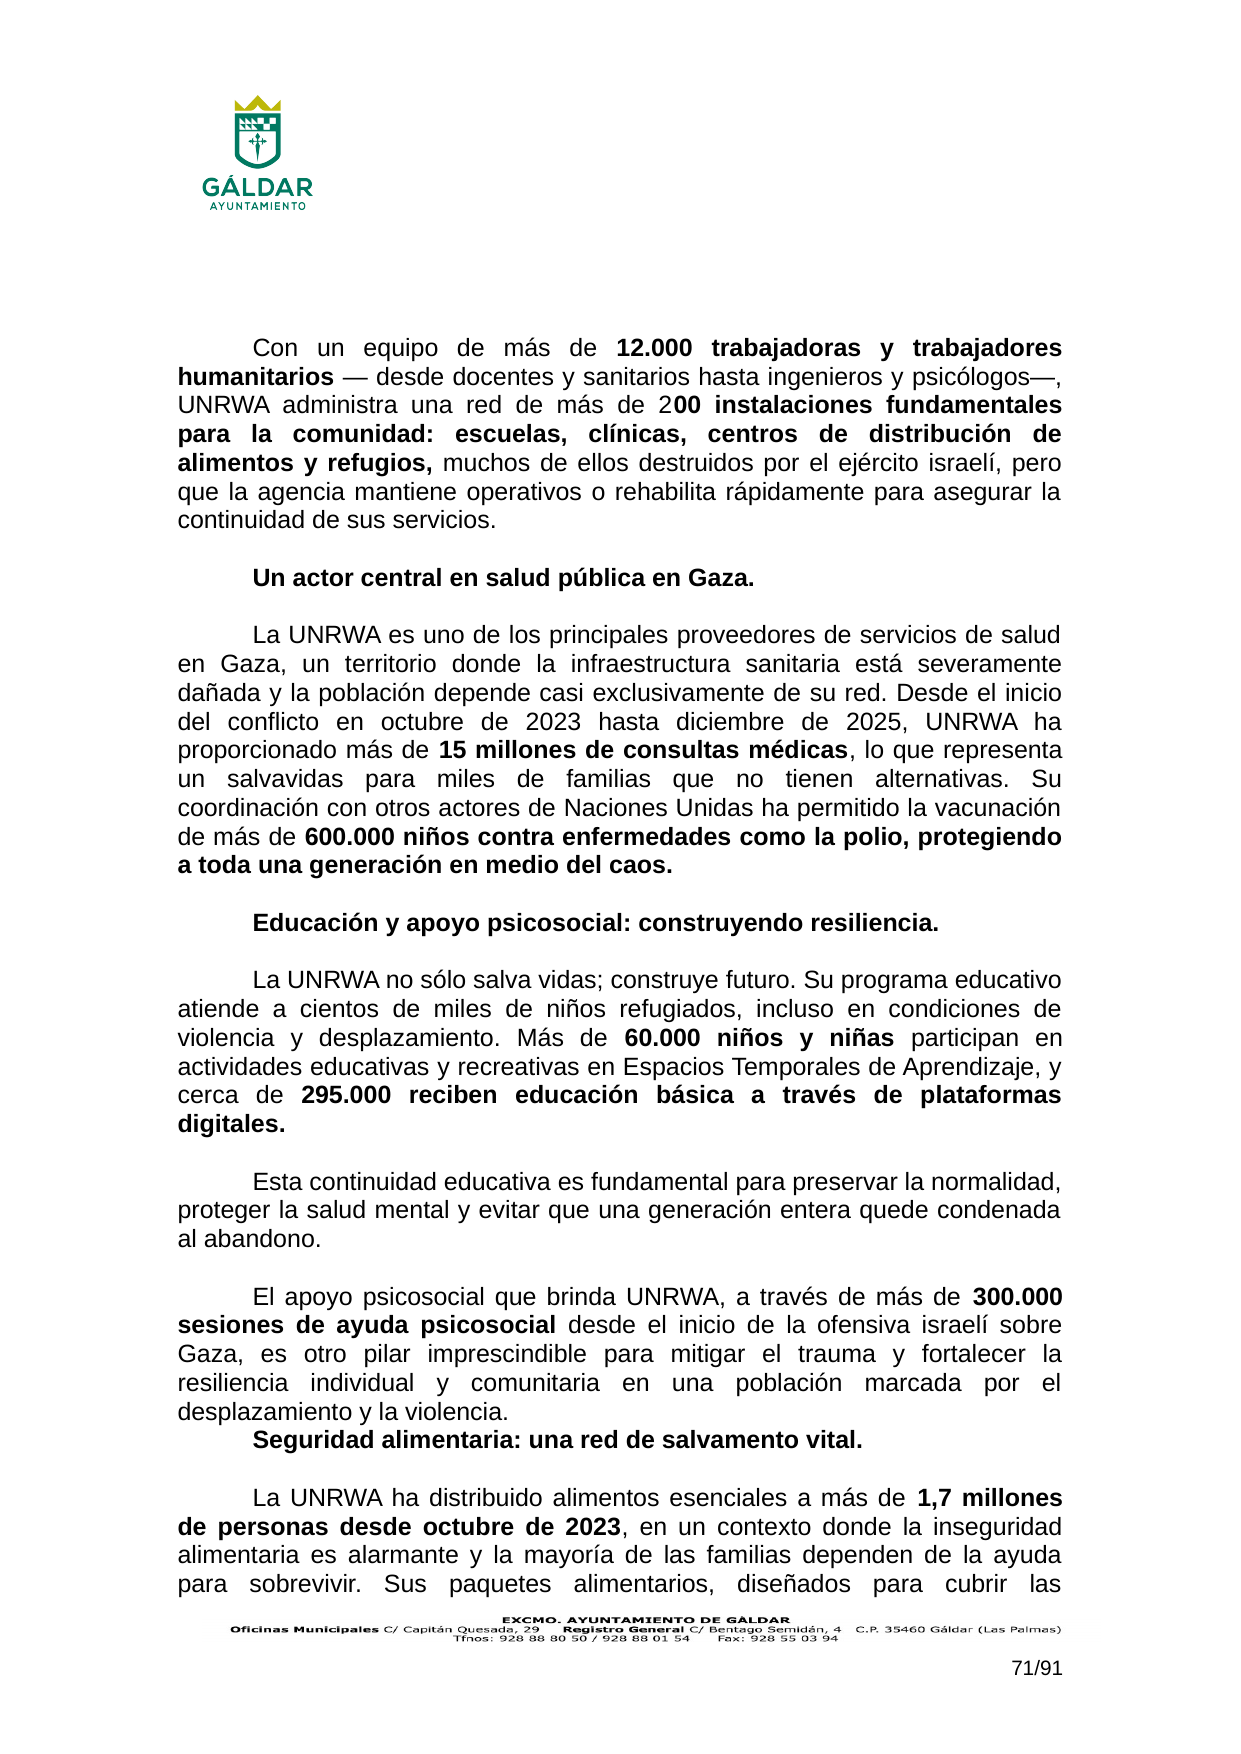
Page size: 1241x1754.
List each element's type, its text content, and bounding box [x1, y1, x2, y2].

text El apoyo psicosocial que brinda UNRWA, a través de más de 300.000 sesiones de ayuda psicosocial desde el inicio de la ofensiva israelí sobre Gaza, es otro pilar imprescindible para mitigar el trauma y fortalecer la resiliencia individual y comunitaria en una población marcada por el desplazamiento y la violencia. [177, 1282, 1063, 1425]
text Con un equipo de más de 12.000 trabajadoras y trabajadores humanitarios — desde docentes y sanitarios hasta ingenieros y psicólogos—, UNRWA administra una red de más de 200 instalaciones fundamentales para la comunidad: escuelas, clínicas, centros de distribución de alimentos y refugios, muchos de ellos destruidos por el ejército israelí, pero que la agencia mantiene operativos o rehabilita rápidamente para asegurar la continuidad de sus servicios. [177, 333, 1063, 534]
text Educación y apoyo psicosocial: construyendo resiliencia. [177, 908, 1063, 937]
text Seguridad alimentaria: una red de salvamento vital. [177, 1425, 1063, 1454]
text La UNRWA no sólo salva vidas; construye futuro. Su programa educativo atiende a cientos de miles de niños refugiados, incluso en condiciones de violencia y desplazamiento. Más de 60.000 niños y niñas participan en actividades educativas y recreativas en Espacios Temporales de Aprendizaje, y cerca de 295.000 reciben educación básica a través de plataformas digitales. [177, 965, 1063, 1138]
text Esta continuidad educativa es fundamental para preservar la normalidad, proteger la salud mental y evitar que una generación entera quede condenada al abandono. [177, 1167, 1063, 1253]
text La UNRWA ha distribuido alimentos esenciales a más de 1,7 millones de personas desde octubre de 2023, en un contexto donde la inseguridad alimentaria es alarmante y la mayoría de las familias dependen de la ayuda para sobrevivir. Sus paquetes alimentarios, diseñados para cubrir las [177, 1483, 1063, 1598]
picture [231, 1616, 1071, 1642]
picture [183, 73, 330, 232]
text Un actor central en salud pública en Gaza. [177, 563, 1063, 592]
text La UNRWA es uno de los principales proveedores de servicios de salud en Gaza, un territorio donde la infraestructura sanitaria está severamente dañada y la población depende casi exclusivamente de su red. Desde el inicio del conflicto en octubre de 2023 hasta diciembre de 2025, UNRWA ha proporcionado más de 15 millones de consultas médicas, lo que representa un salvavidas para miles de familias que no tienen alternativas. Su coordinación con otros actores de Naciones Unidas ha permitido la vacunación de más de 600.000 niños contra enfermedades como la polio, protegiendo a toda una generación en medio del caos. [177, 620, 1063, 879]
